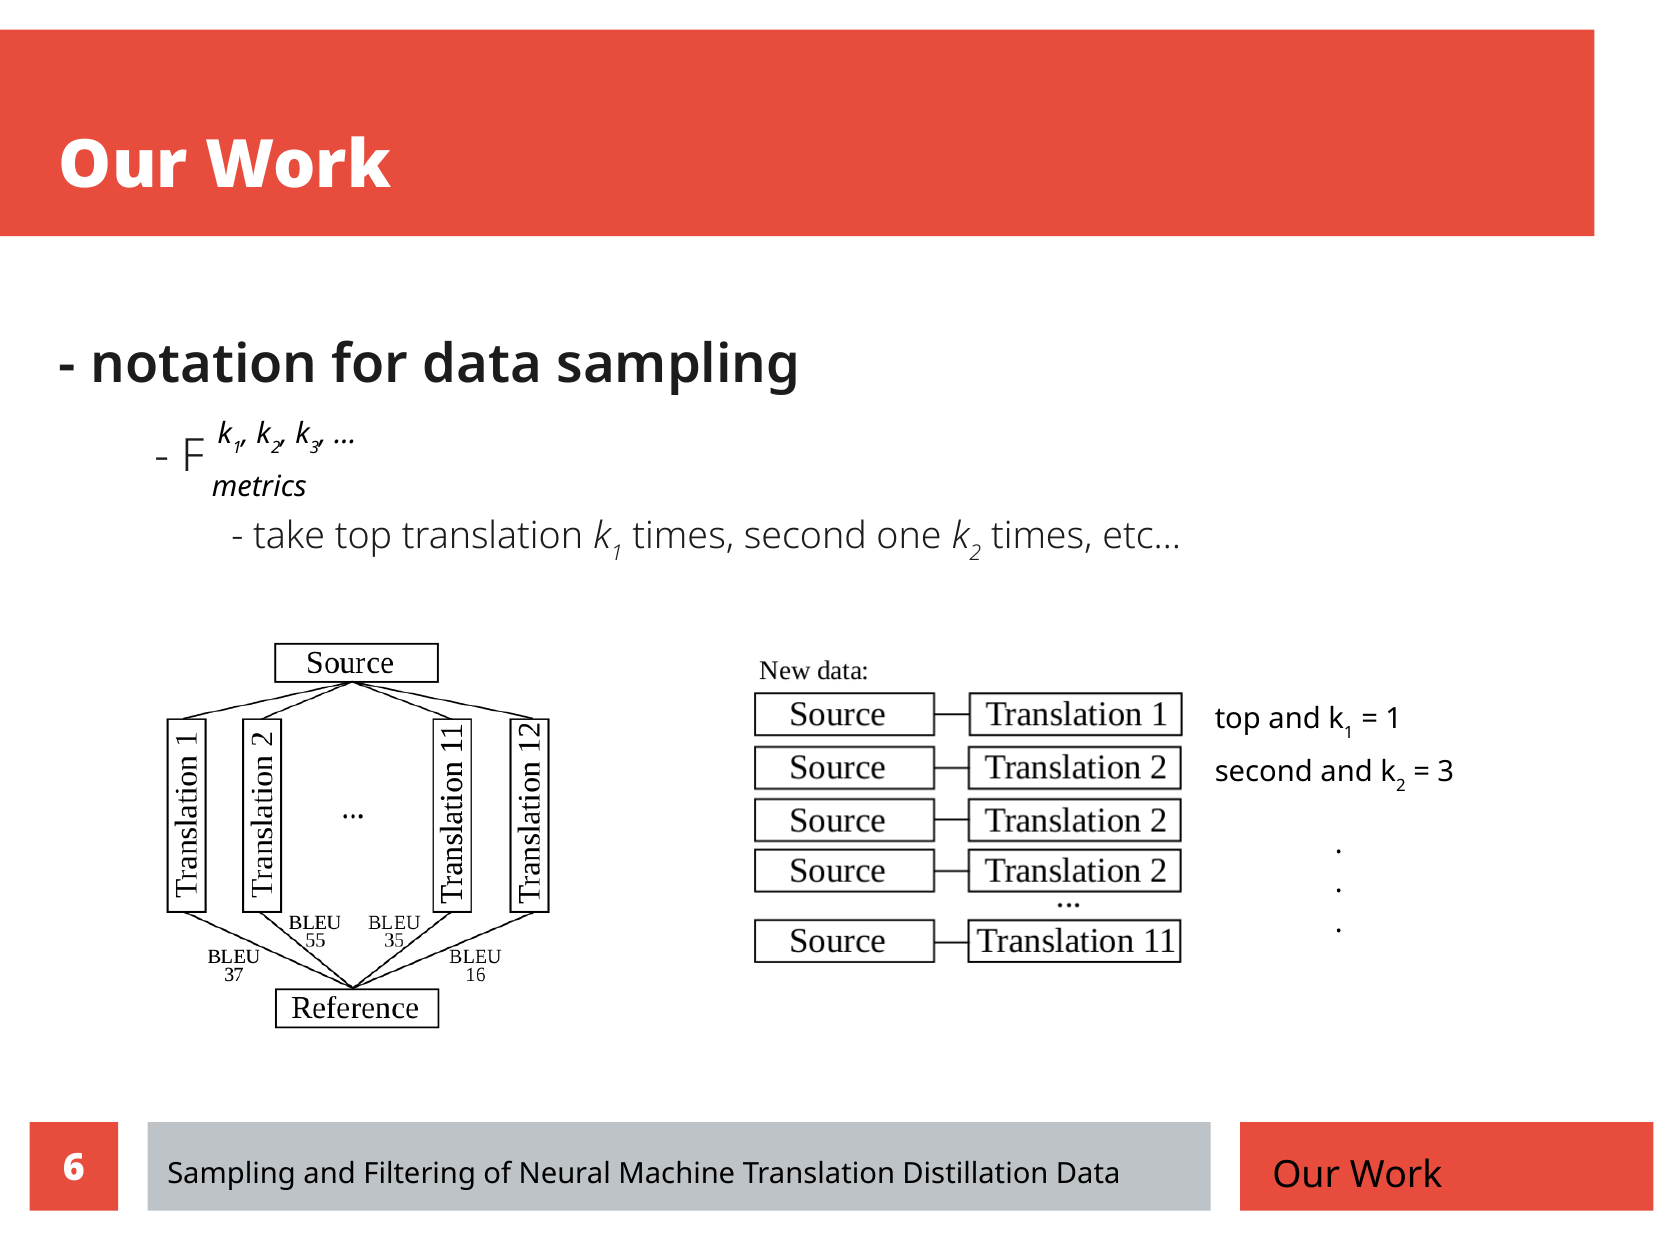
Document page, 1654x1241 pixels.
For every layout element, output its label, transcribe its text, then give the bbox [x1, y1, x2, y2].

text_box k1, k2, k3, ... [202, 405, 400, 461]
picture [719, 640, 1219, 984]
text_box . . . [1320, 814, 1359, 933]
picture [90, 617, 621, 1041]
title Our Work [59, 59, 1595, 207]
list - notation for data sampling - F - take top translation k1 times, second one k2 times, etc… [59, 324, 1565, 1093]
text_box Our Work [1257, 1140, 1636, 1199]
text_box second and k2 = 3 [1200, 743, 1497, 799]
text_box top and k1 = 1 [1200, 690, 1441, 743]
text_box metrics [197, 458, 337, 508]
text_box Sampling and Filtering of Neural Machine Translation Distillation Data [152, 1145, 1201, 1195]
